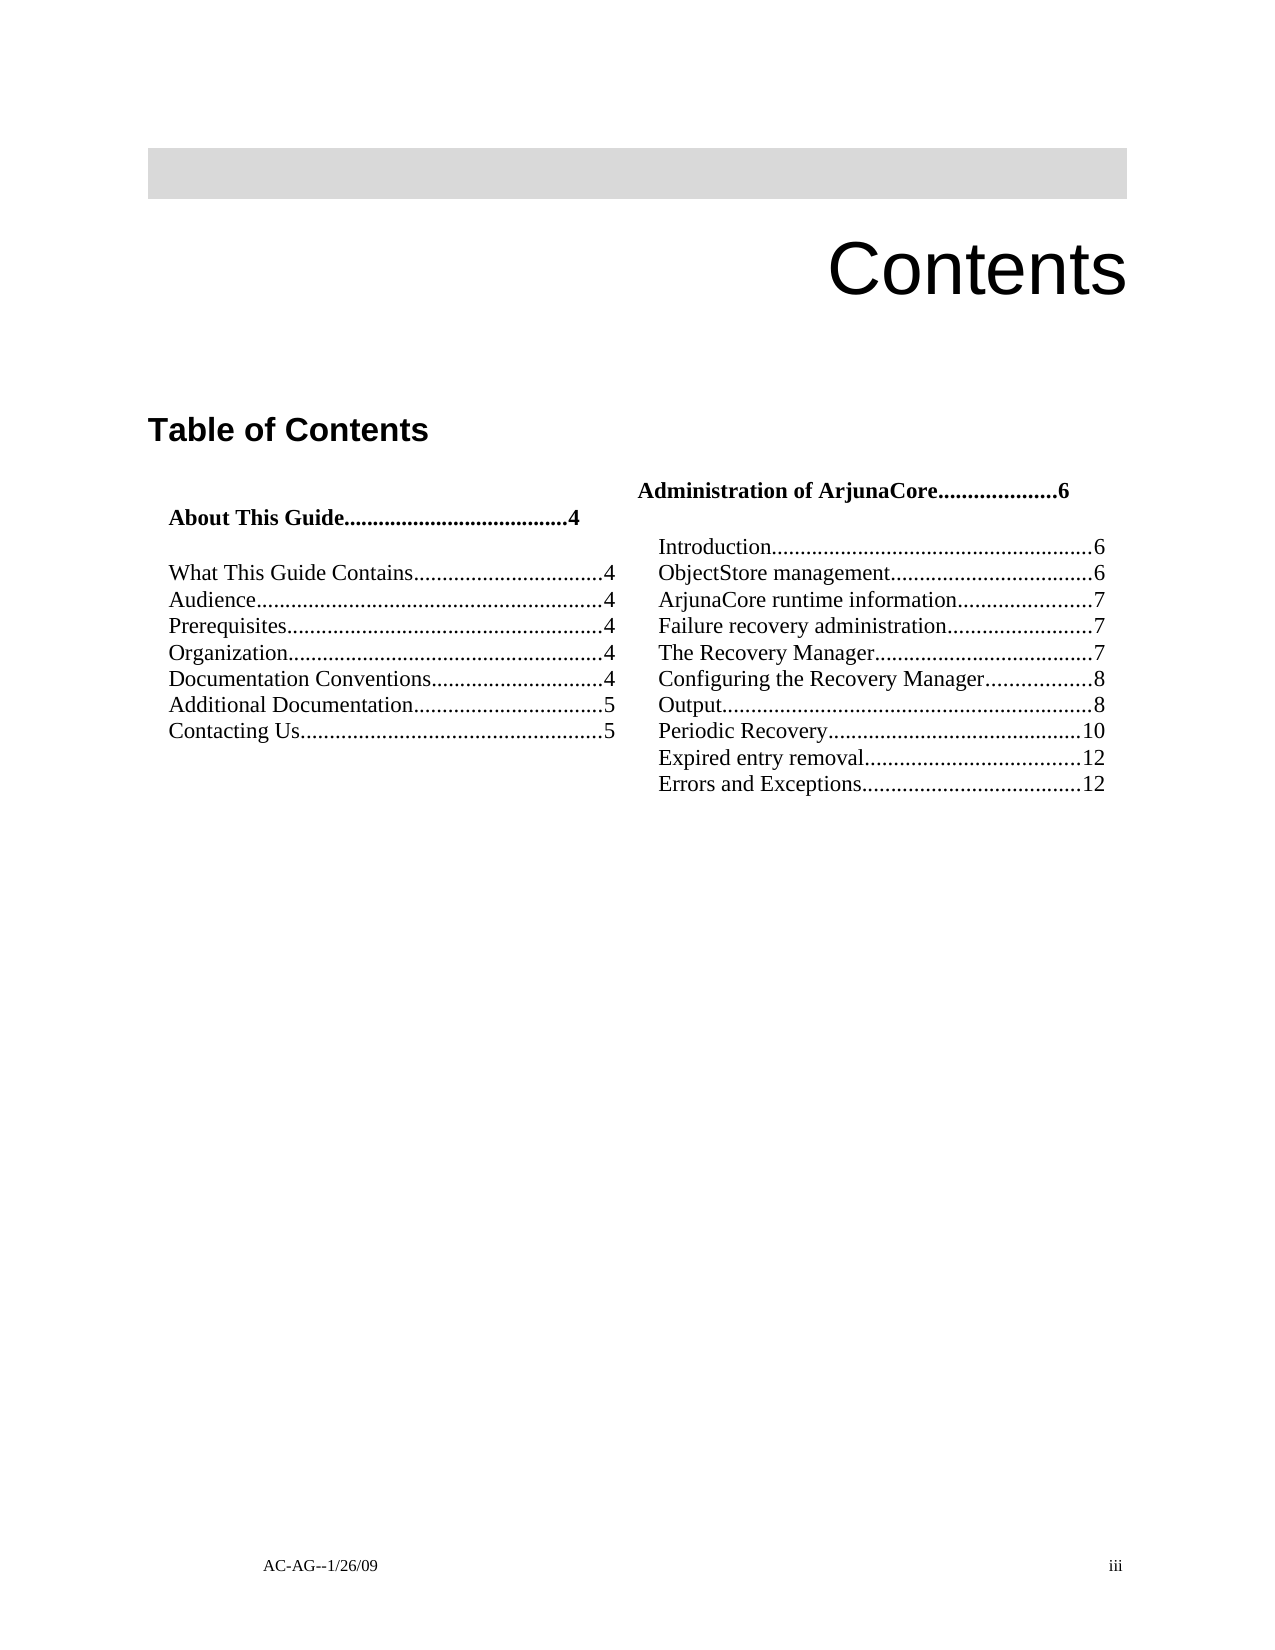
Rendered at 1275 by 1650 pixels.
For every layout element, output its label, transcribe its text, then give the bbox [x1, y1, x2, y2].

text Additional Documentation 5 [168, 691, 615, 718]
text ArjunaCore runtime information 7 [658, 586, 1105, 612]
text Configuring the Recovery Manager 8 [658, 665, 1105, 691]
text Introduction 6 [658, 533, 1105, 559]
text Failure recovery administration 7 [658, 612, 1105, 638]
text Expired entry removal 12 [658, 744, 1105, 770]
text ObjectStore management 6 [658, 559, 1105, 586]
title Contents [263, 224, 1127, 310]
text Errors and Exceptions 12 [658, 770, 1105, 797]
text Periodic Recovery 10 [658, 718, 1105, 744]
text Documentation Conventions 4 [168, 665, 615, 691]
text Output 8 [658, 691, 1105, 718]
text The Recovery Manager 7 [658, 638, 1105, 665]
text Contacting Us 5 [168, 718, 615, 744]
subtitle Table of Contents [148, 410, 1127, 448]
text Organization 4 [168, 638, 615, 665]
text What This Guide Contains 4 [168, 559, 615, 586]
text Audience 4 [168, 586, 615, 612]
text Prerequisites 4 [168, 612, 615, 638]
text About This Guide 4 [148, 478, 637, 530]
text Administration of ArjunaCore 6 [637, 478, 1127, 504]
